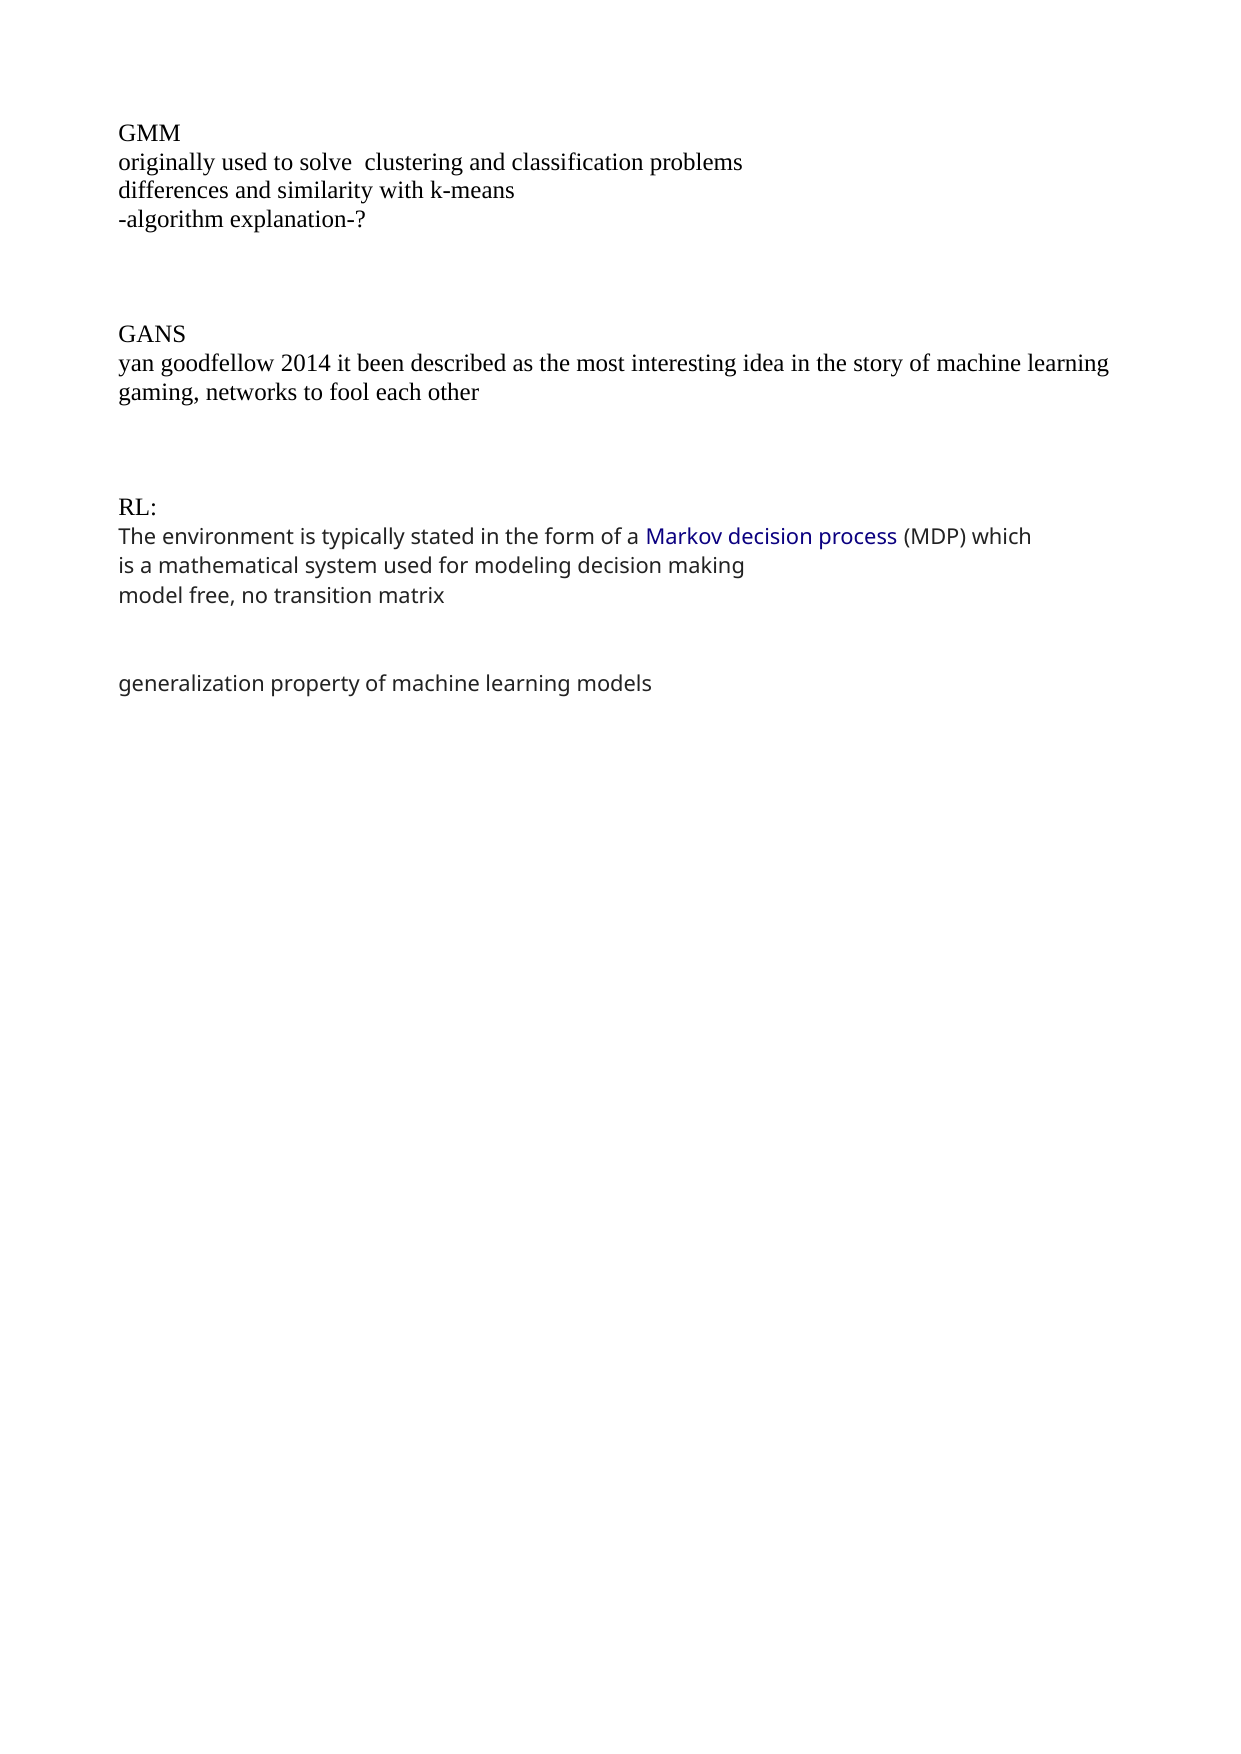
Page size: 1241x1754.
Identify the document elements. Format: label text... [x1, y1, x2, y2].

text is a mathematical system used for modeling decision making [118, 550, 1122, 580]
text gaming, networks to fool each other [118, 377, 1122, 406]
text yan goodfellow 2014 it been described as the most interesting idea in the story of machine learning [118, 348, 1122, 377]
text originally used to solve clustering and classification problems [118, 147, 1122, 176]
text differences and similarity with k-means [118, 176, 1122, 204]
text -algorithm explanation-? [118, 204, 1122, 233]
text GANS [118, 319, 1122, 348]
text generalization property of machine learning models [118, 667, 1122, 697]
text GMM [118, 118, 1122, 147]
text model free, no transition matrix [118, 580, 1122, 610]
text RL: [118, 492, 1122, 521]
text The environment is typically stated in the form of a Markov decision process (MDP) which [118, 521, 1122, 550]
